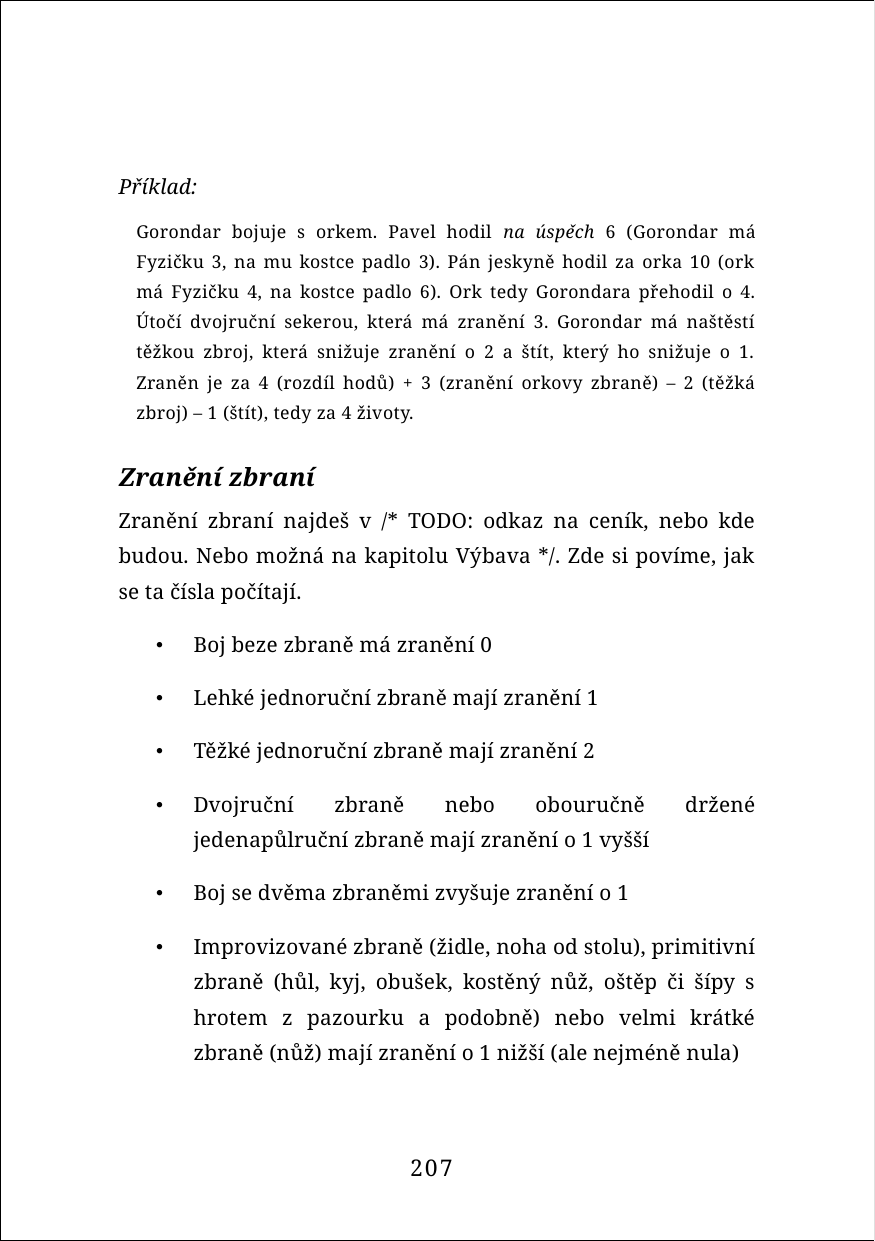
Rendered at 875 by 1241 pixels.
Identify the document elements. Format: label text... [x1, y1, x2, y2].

list Boj beze zbraně má zranění 0 [156, 630, 756, 658]
subtitle Zranění zbraní [118, 460, 756, 494]
text Zranění zbraní najdeš v /* TODO: odkaz na ceník, nebo kde budou. Nebo možná na kapitolu Výbava */. Zde si povíme, jak se ta čísla počítají. [118, 506, 756, 605]
list Těžké jednoruční zbraně mají zranění 2 [156, 737, 756, 765]
list Dvojruční zbraně nebo obouručně držené jedenapůlruční zbraně mají zranění o 1 vyšší [156, 790, 756, 854]
text Gorondar bojuje s orkem. Pavel hodil na úspěch 6 (Gorondar má Fyzičku 3, na mu kostce padlo 3). Pán jeskyně hodil za orka 10 (ork má Fyzičku 4, na kostce padlo 6). Ork tedy Gorondara přehodil o 4. Útočí dvojruční sekerou, která má zranění 3. Gorondar má naštěstí těžkou zbroj, která snižuje zranění o 2 a štít, který ho snižuje o 1. Zraněn je za 4 (rozdíl hodů) + 3 (zranění orkovy zbraně) – 2 (těžká zbroj) – 1 (štít), tedy za 4 životy. [136, 219, 756, 424]
text Příklad: [118, 172, 756, 200]
list Boj se dvěma zbraněmi zvyšuje zranění o 1 [156, 878, 756, 907]
list Improvizované zbraně (židle, noha od stolu), primitivní zbraně (hůl, kyj, obušek, kostěný nůž, oštěp či šípy s hrotem z pazourku a podobně) nebo velmi krátké zbraně (nůž) mají zranění o 1 nižší (ale nejméně nula) [156, 932, 756, 1067]
list Lehké jednoruční zbraně mají zranění 1 [156, 683, 756, 712]
